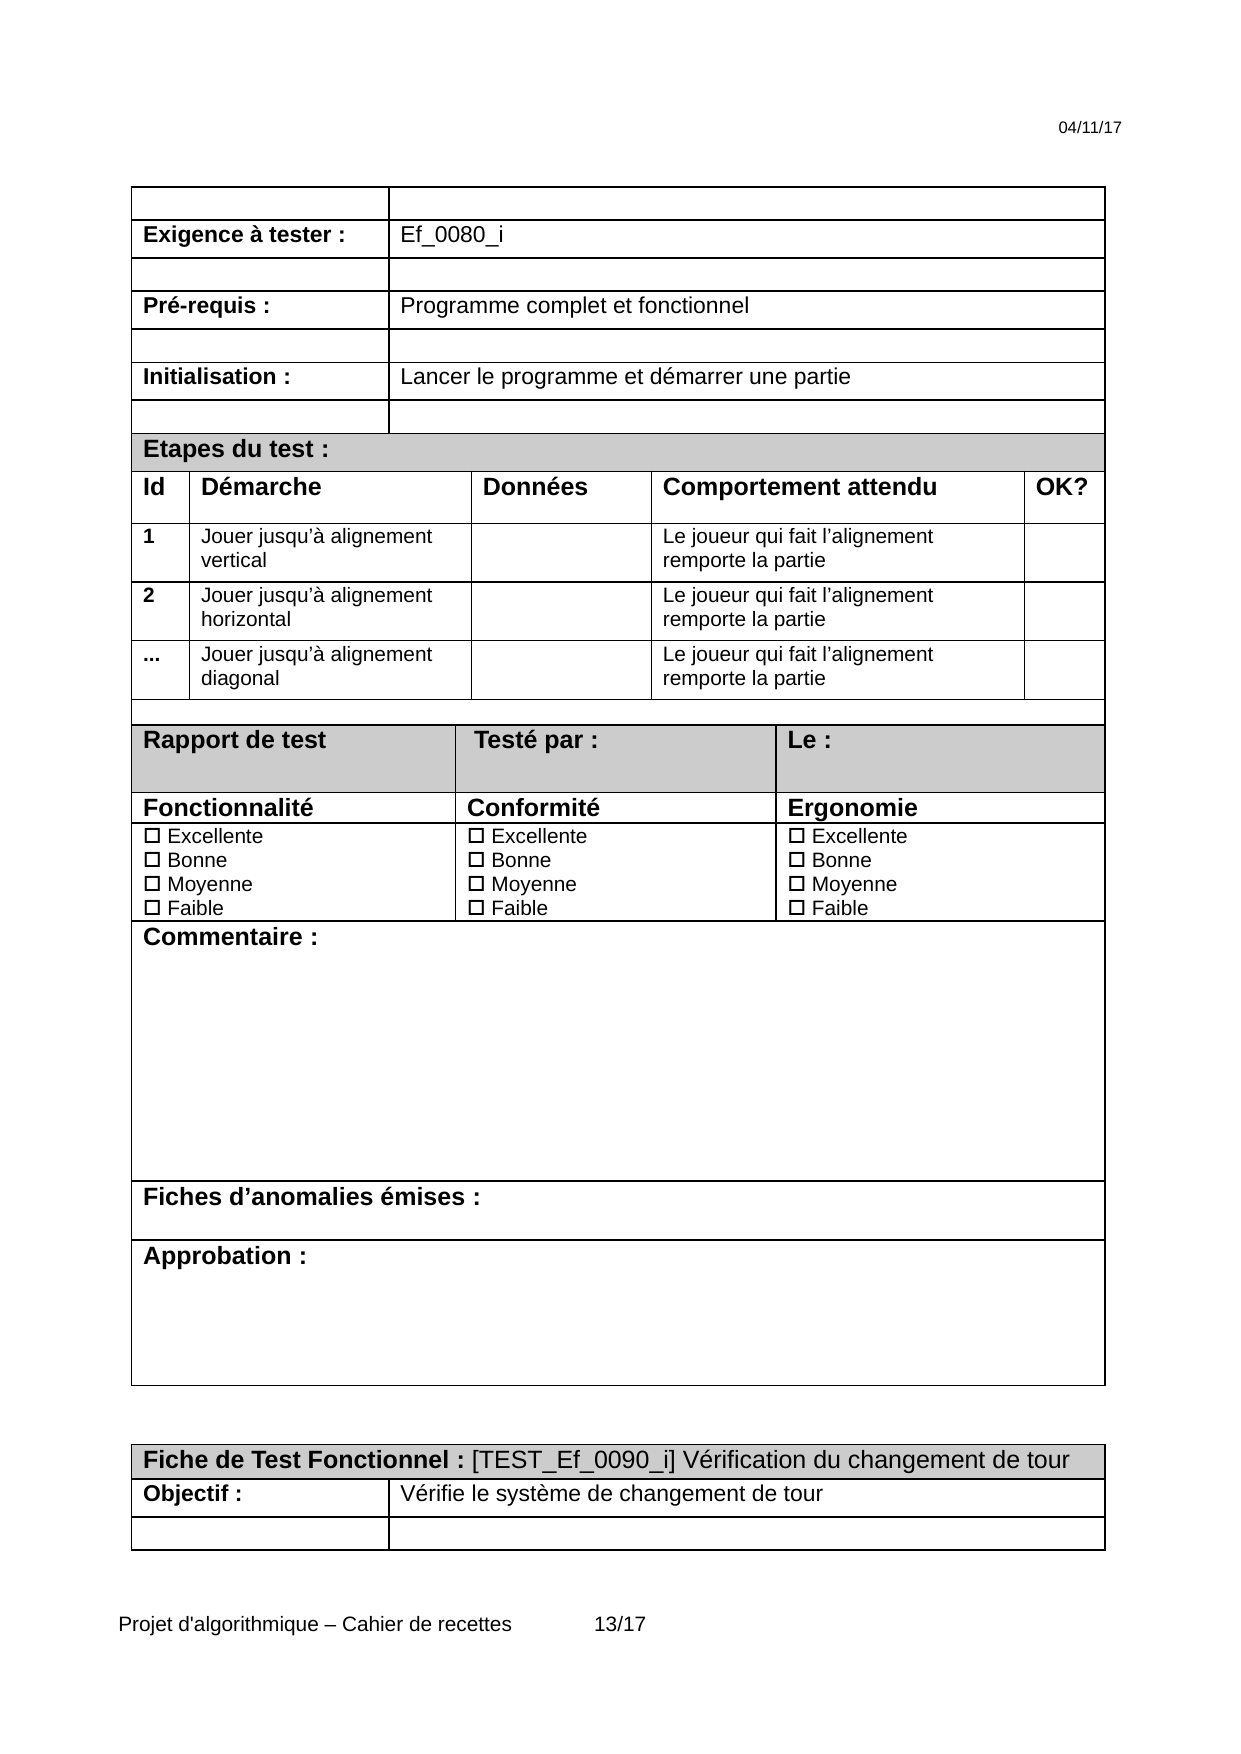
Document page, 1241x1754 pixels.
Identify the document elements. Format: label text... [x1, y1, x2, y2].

table_cell ... [132, 641, 189, 698]
table_cell Objectif : [132, 1480, 388, 1516]
table_cell Initialisation : [132, 363, 388, 399]
table_cell Jouer jusqu’à alignement horizontal [190, 583, 471, 640]
table_cell Jouer jusqu’à alignement diagonal [190, 641, 471, 698]
table_cell Programme complet et fonctionnel [390, 292, 1104, 328]
table_cell Données [472, 472, 651, 522]
table_cell [1025, 524, 1104, 581]
table_cell [472, 583, 651, 640]
table_cell Fonctionnalité [132, 793, 455, 822]
table_cell Vérifie le système de changement de tour [390, 1480, 1104, 1516]
table_cell Ergonomie [777, 793, 1104, 822]
table_cell [390, 330, 1104, 361]
table_cell Lancer le programme et démarrer une partie [390, 363, 1104, 399]
table_cell [1025, 583, 1104, 640]
table_cell Fiches d’anomalies émises : [132, 1182, 1104, 1239]
table_cell □ Excellente □ Bonne □ Moyenne □ Faible [777, 824, 1104, 920]
table_cell Ef_0080_i [390, 221, 1104, 257]
table_header Fiche de Test Fonctionnel : [TEST_Ef_0090_i] Vérification du changement de tour [132, 1445, 1104, 1478]
table_cell [390, 188, 1104, 219]
table_cell Etapes du test : [132, 434, 1104, 471]
table_cell Le : [777, 726, 1104, 792]
table_cell [132, 188, 388, 219]
table_cell □ Excellente □ Bonne □ Moyenne □ Faible [456, 824, 775, 920]
table_cell OK? [1025, 472, 1104, 522]
table_cell [132, 330, 388, 361]
table_cell [390, 1518, 1104, 1549]
table_cell Rapport de test [132, 726, 455, 792]
table_cell [132, 1518, 388, 1549]
table_cell 1 [132, 524, 189, 581]
table_cell Conformité [456, 793, 775, 822]
table_cell 2 [132, 583, 189, 640]
table_cell [472, 524, 651, 581]
table_cell Testé par : [456, 726, 775, 792]
table_cell Commentaire : [132, 922, 1104, 1180]
table_cell [472, 641, 651, 698]
table_cell [390, 259, 1104, 290]
table_cell [390, 401, 1104, 432]
table_cell Jouer jusqu’à alignement vertical [190, 524, 471, 581]
table_cell Le joueur qui fait l’alignement remporte la partie [652, 524, 1024, 581]
table_cell Le joueur qui fait l’alignement remporte la partie [652, 641, 1024, 698]
table_cell Exigence à tester : [132, 221, 388, 257]
table_cell [132, 401, 388, 432]
table_cell Pré-requis : [132, 292, 388, 328]
table_cell [132, 259, 388, 290]
table_cell [1025, 641, 1104, 698]
table_cell Le joueur qui fait l’alignement remporte la partie [652, 583, 1024, 640]
table_cell Approbation : [132, 1241, 1104, 1384]
table_cell Démarche [190, 472, 471, 522]
table_cell Comportement attendu [652, 472, 1024, 522]
table_cell [132, 700, 1104, 724]
table_cell Id [132, 472, 189, 522]
table_cell □ Excellente □ Bonne □ Moyenne □ Faible [132, 824, 455, 920]
